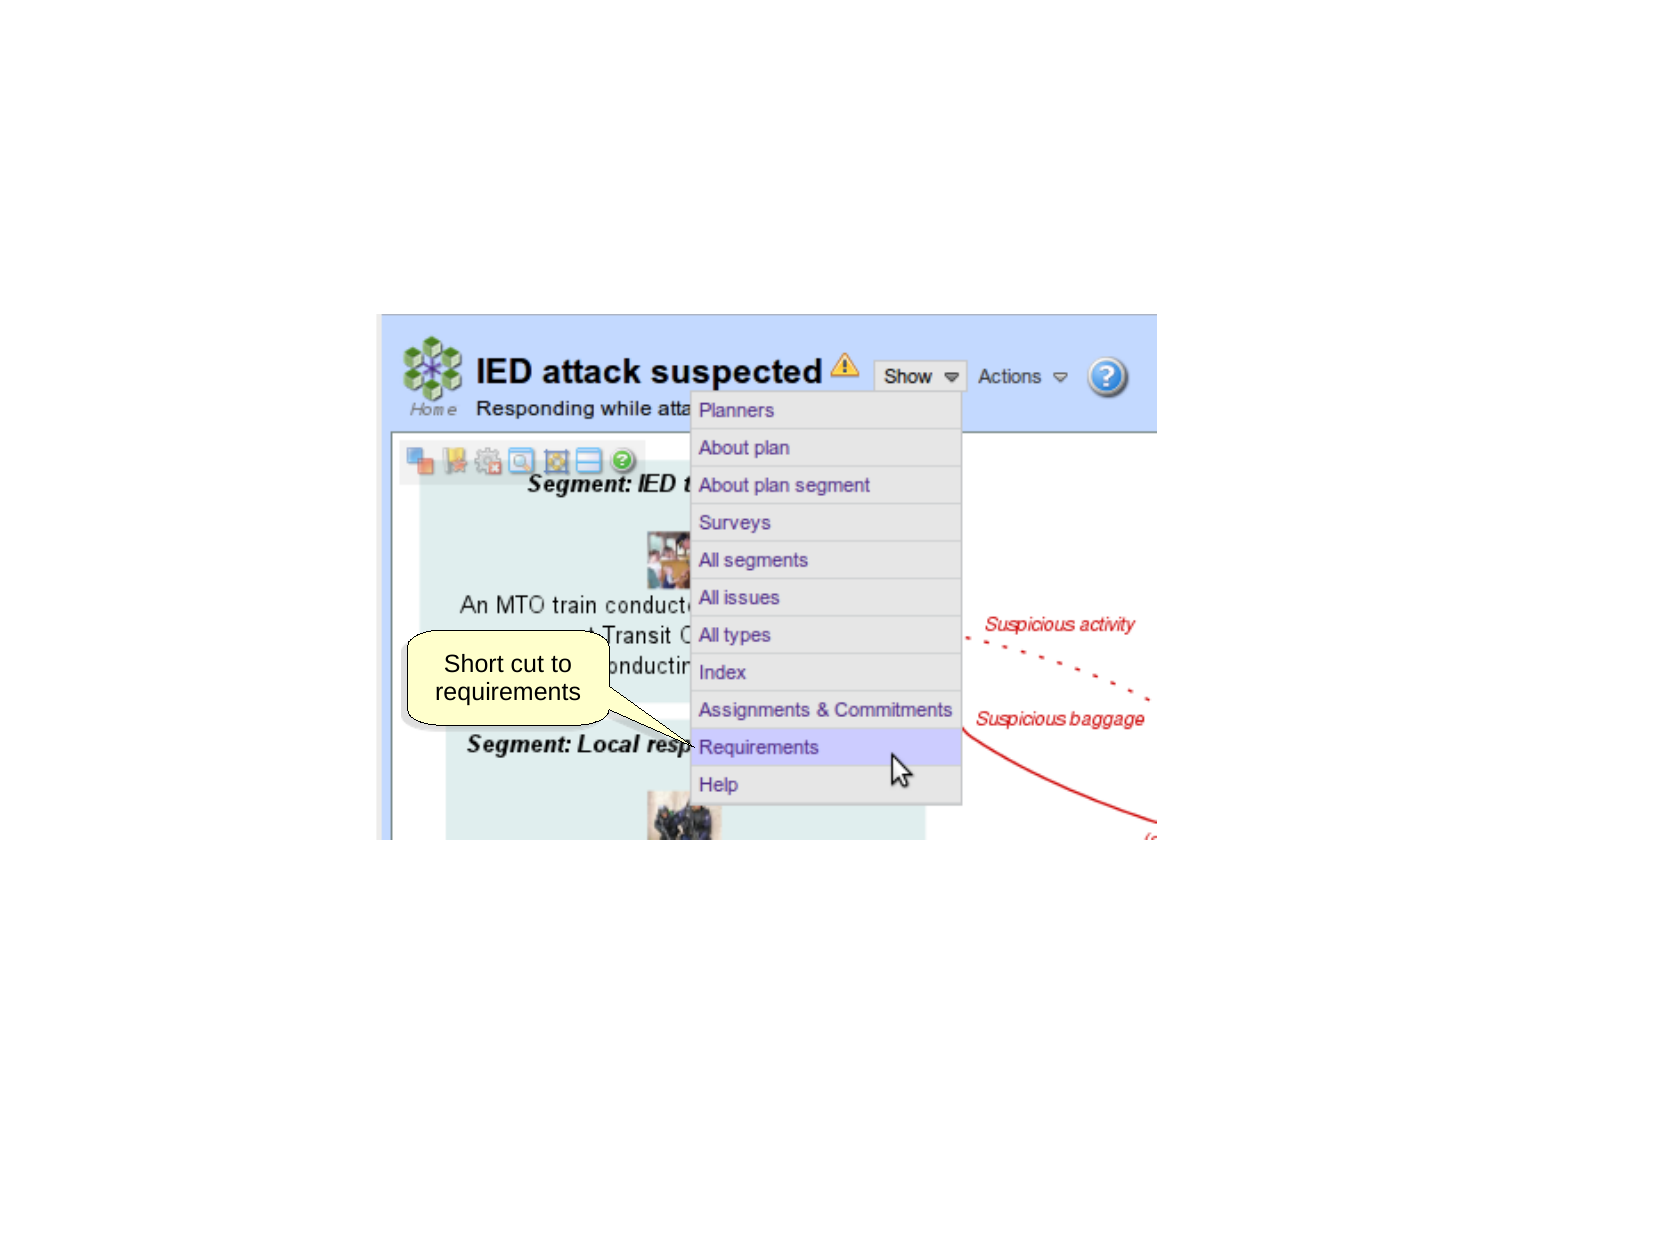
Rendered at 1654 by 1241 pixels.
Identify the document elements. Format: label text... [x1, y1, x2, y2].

picture [375, 314, 1157, 840]
text_box Short cut to requirements [407, 630, 695, 748]
